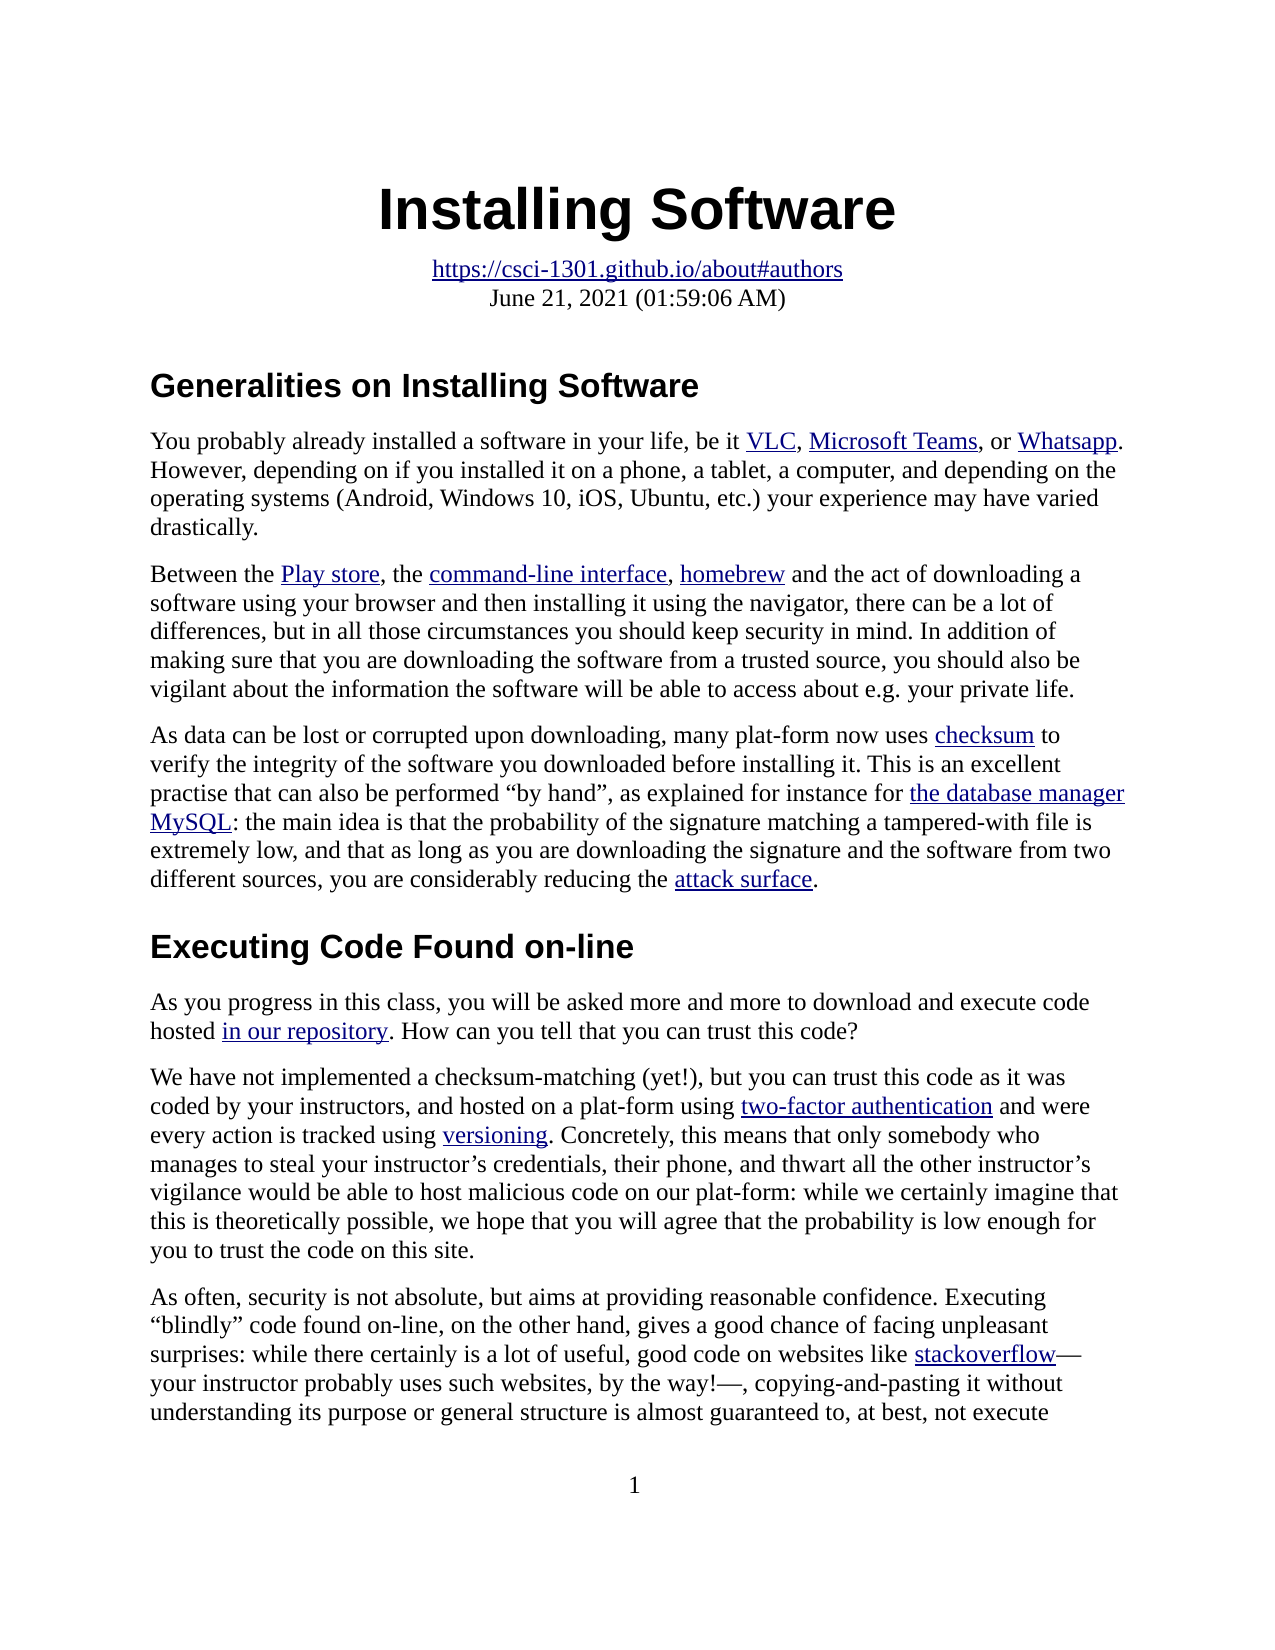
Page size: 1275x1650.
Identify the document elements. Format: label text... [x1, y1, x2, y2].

subtitle Generalities on Installing Software [150, 366, 1125, 404]
text As data can be lost or corrupted upon downloading, many plat-form now uses checksum to verify the integrity of the software you downloaded before installing it. This is an excellent practise that can also be performed “by hand”, as explained for instance for the database manager MySQL: the main idea is that the probability of the signature matching a tampered-with file is extremely low, and that as long as you are downloading the signature and the software from two different sources, you are considerably reducing the attack surface. [150, 721, 1125, 893]
text https://csci-1301.github.io/about#authors [150, 254, 1125, 283]
text As you progress in this class, you will be asked more and more to download and execute code hosted in our repository. How can you tell that you can trust this code? [150, 987, 1125, 1044]
text We have not implemented a checksum-matching (yet!), but you can trust this code as it was coded by your instructors, and hosted on a plat-form using two-factor authentication and were every action is tracked using versioning. Concretely, this means that only somebody who manages to steal your instructor’s credentials, their phone, and thwart all the other instructor’s vigilance would be able to host malicious code on our plat-form: while we certainly imagine that this is theoretically possible, we hope that you will agree that the probability is low enough for you to trust the code on this site. [150, 1062, 1125, 1264]
title Installing Software [150, 175, 1125, 242]
subtitle Executing Code Found on-line [150, 927, 1125, 966]
text Between the Play store, the command-line interface, homebrew and the act of downloading a software using your browser and then installing it using the navigator, there can be a lot of differences, but in all those circumstances you should keep security in mind. In addition of making sure that you are downloading the software from a trusted source, you should also be vigilant about the information the software will be able to access about e.g. your private life. [150, 559, 1125, 703]
text As often, security is not absolute, but aims at providing reasonable confidence. Executing “blindly” code found on-line, on the other hand, gives a good chance of facing unpleasant surprises: while there certainly is a lot of useful, good code on websites like stackoverflow—your instructor probably uses such websites, by the way!—, copying-and-pasting it without understanding its purpose or general structure is almost guaranteed to, at best, not execute [150, 1282, 1125, 1425]
text You probably already installed a software in your life, be it VLC, Microsoft Teams, or Whatsapp. However, depending on if you installed it on a phone, a tablet, a computer, and depending on the operating systems (Android, Windows 10, iOS, Ubuntu, etc.) your experience may have varied drastically. [150, 426, 1125, 541]
text June 21, 2021 (01:59:06 AM) [150, 283, 1125, 312]
